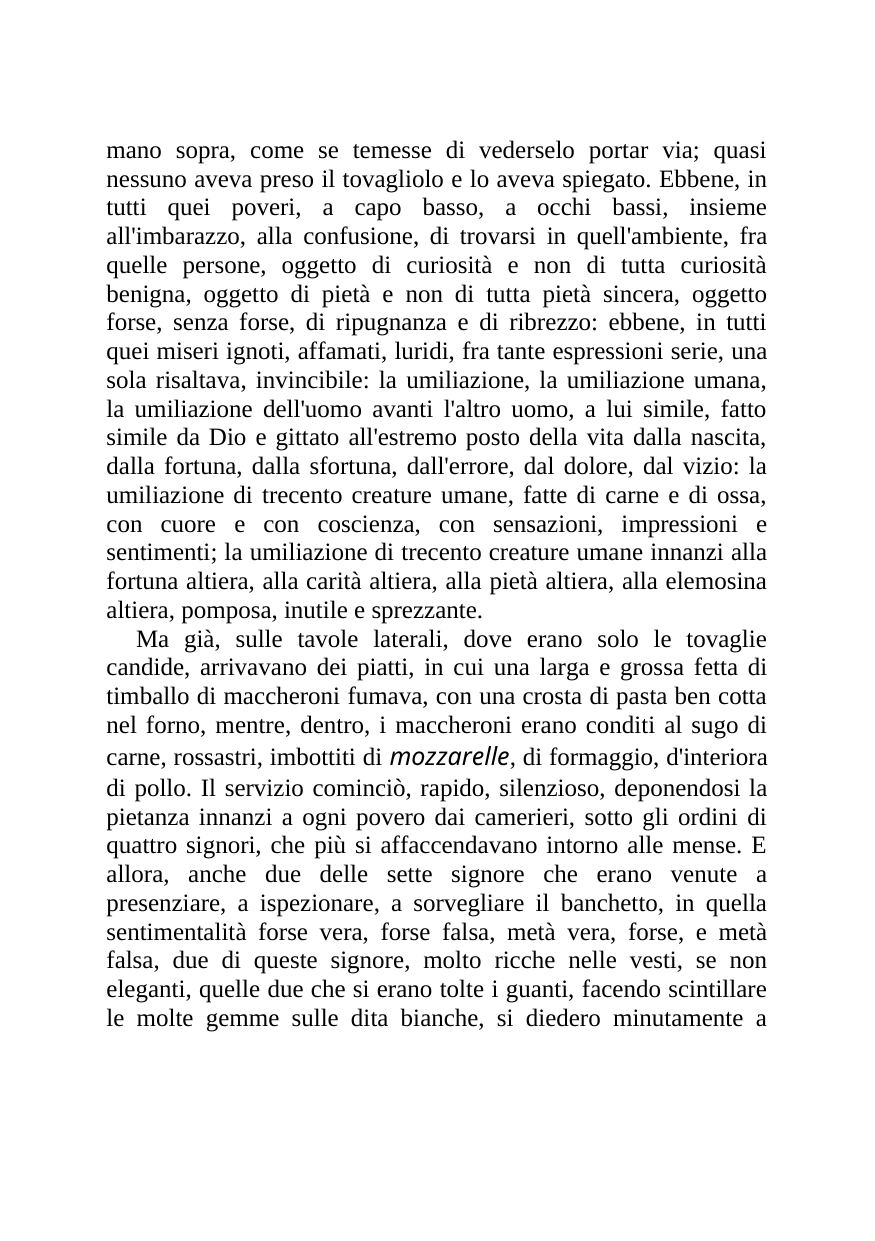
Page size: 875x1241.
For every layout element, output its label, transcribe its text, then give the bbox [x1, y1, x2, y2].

text mano sopra, come se temesse di vederselo portar via; quasi nessuno aveva preso il tovagliolo e lo aveva spiegato. Ebbene, in tutti quei poveri, a capo basso, a occhi bassi, insieme all'imbarazzo, alla confusione, di trovarsi in quell'ambiente, fra quelle persone, oggetto di curiosità e non di tutta curiosità benigna, oggetto di pietà e non di tutta pietà sincera, oggetto forse, senza forse, di ripugnanza e di ribrezzo: ebbene, in tutti quei miseri ignoti, affamati, luridi, fra tante espressioni serie, una sola risaltava, invincibile: la umiliazione, la umiliazione umana, la umiliazione dell'uomo avanti l'altro uomo, a lui simile, fatto simile da Dio e gittato all'estremo posto della vita dalla nascita, dalla fortuna, dalla sfortuna, dall'errore, dal dolore, dal vizio: la umiliazione di trecento creature umane, fatte di carne e di ossa, con cuore e con coscienza, con sensazioni, impressioni e sentimenti; la umiliazione di trecento creature umane innanzi alla fortuna altiera, alla carità altiera, alla pietà altiera, alla elemosina altiera, pomposa, inutile e sprezzante. [106, 135, 768, 624]
text Ma già, sulle tavole laterali, dove erano solo le tovaglie candide, arrivavano dei piatti, in cui una larga e grossa fetta di timballo di maccheroni fumava, con una crosta di pasta ben cotta nel forno, mentre, dentro, i maccheroni erano conditi al sugo di carne, rossastri, imbottiti di mozzarelle, di formaggio, d'interiora di pollo. Il servizio cominciò, rapido, silenzioso, deponendosi la pietanza innanzi a ogni povero dai camerieri, sotto gli ordini di quattro signori, che più si affaccendavano intorno alle mense. E allora, anche due delle sette signore che erano venute a presenziare, a ispezionare, a sorvegliare il banchetto, in quella sentimentalità forse vera, forse falsa, metà vera, forse, e metà falsa, due di queste signore, molto ricche nelle vesti, se non eleganti, quelle due che si erano tolte i guanti, facendo scintillare le molte gemme sulle dita bianche, si diedero minutamente a [106, 624, 768, 1032]
